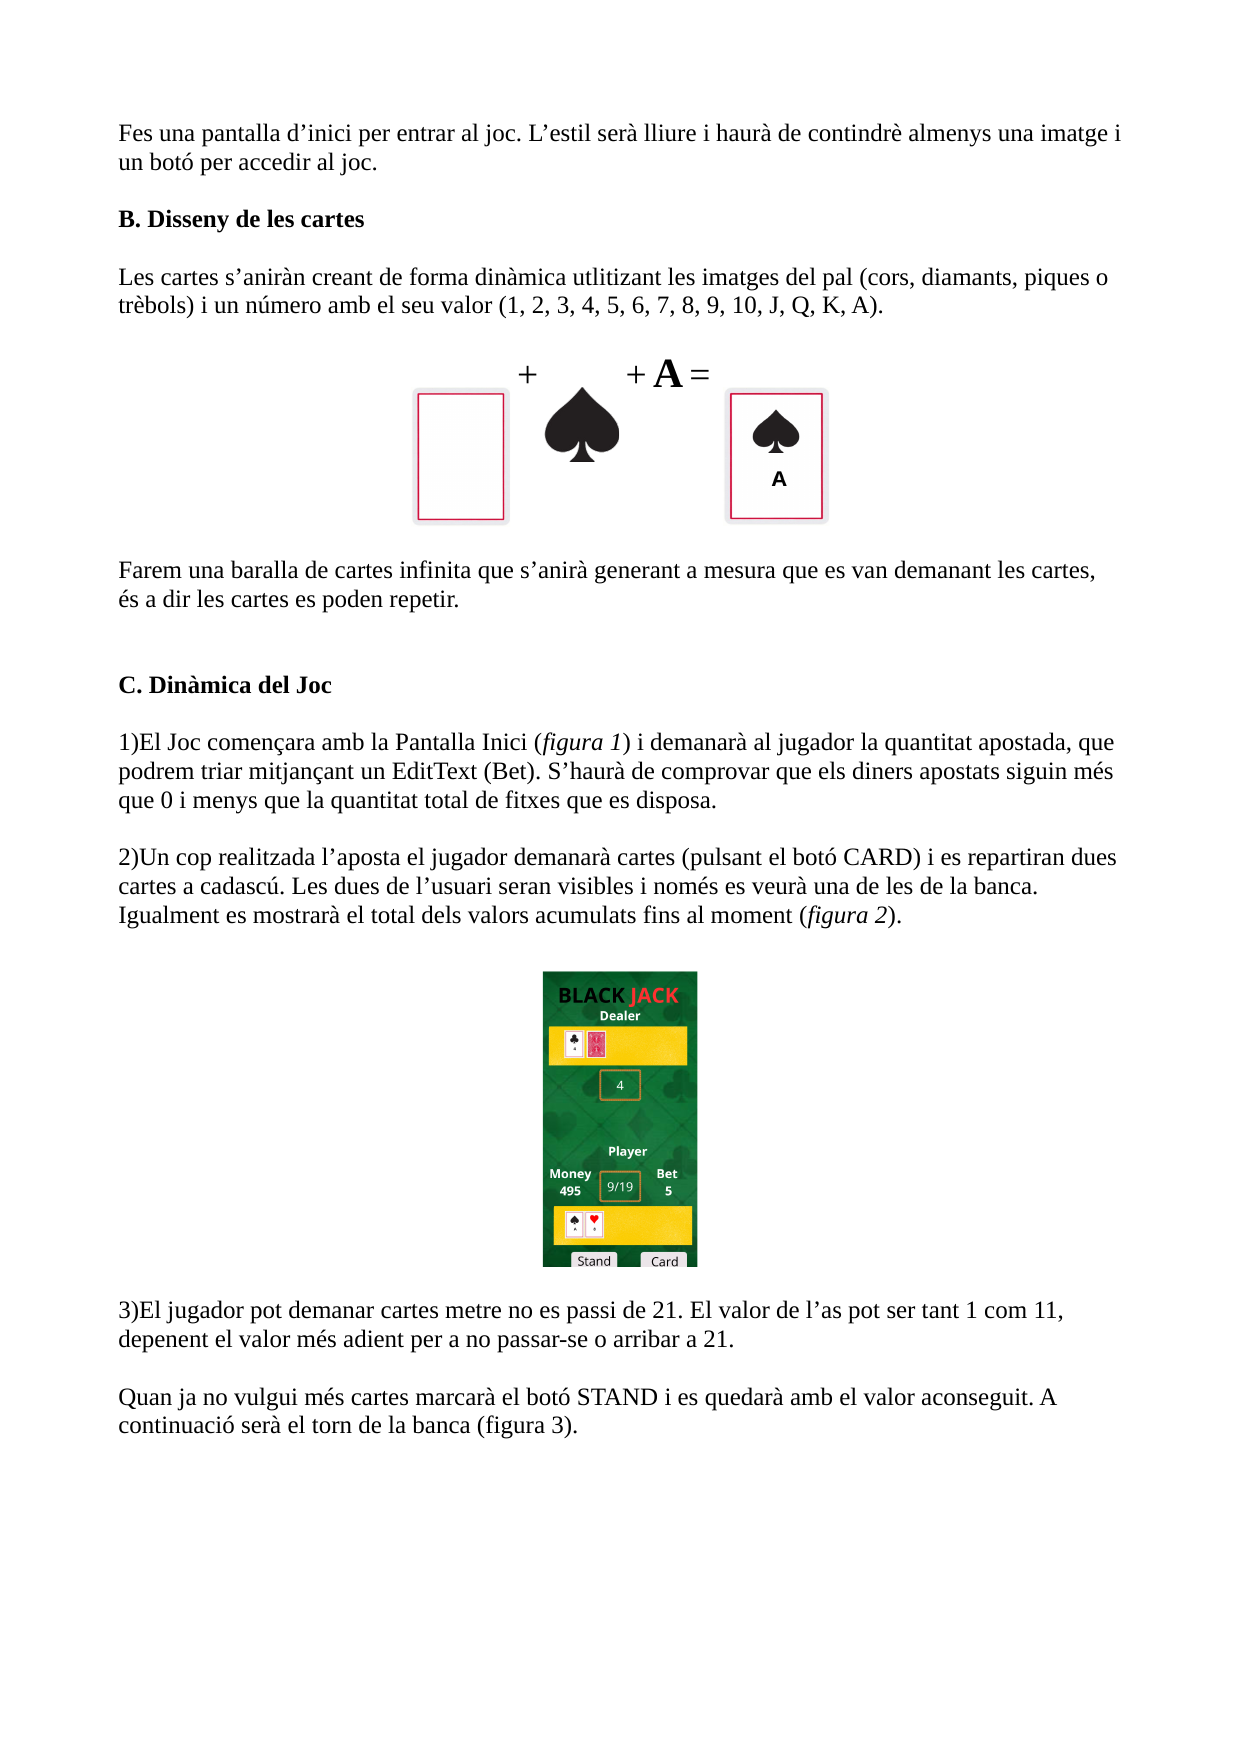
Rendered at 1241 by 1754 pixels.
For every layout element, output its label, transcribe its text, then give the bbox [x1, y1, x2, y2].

text C. Dinàmica del Joc [118, 670, 1122, 699]
text Quan ja no vulgui més cartes marcarà el botó STAND i es quedarà amb el valor aconseguit. A continuació serà el torn de la banca (figura 3). [118, 1382, 1122, 1439]
text 2)Un cop realitzada l’aposta el jugador demanarà cartes (pulsant el botó CARD) i es repartiran dues cartes a cadascú. Les dues de l’usuari seran visibles i només es veurà una de les de la banca. Igualment es mostrarà el total dels valors acumulats fins al moment (figura 2). [118, 842, 1122, 929]
text B. Disseny de les cartes [118, 204, 1122, 233]
text Fes una pantalla d’inici per entrar al joc. L’estil serà lliure i haurà de contindrè almenys una imatge i un botó per accedir al joc. [118, 118, 1122, 176]
text 3)El jugador pot demanar cartes metre no es passi de 21. El valor de l’as pot ser tant 1 com 11, depenent el valor més adient per a no passar-se o arribar a 21. [118, 1295, 1122, 1353]
text Farem una baralla de cartes infinita que s’anirà generant a mesura que es van demanant les cartes, és a dir les cartes es poden repetir. [118, 555, 1122, 612]
text Les cartes s’aniràn creant de forma dinàmica utlitizant les imatges del pal (cors, diamants, piques o trèbols) i un número amb el seu valor (1, 2, 3, 4, 5, 6, 7, 8, 9, 10, J, Q, K, A). [118, 262, 1122, 319]
text + + A = [118, 348, 1122, 526]
text 1)El Joc començara amb la Pantalla Inici (figura 1) i demanarà al jugador la quantitat apostada, que podrem triar mitjançant un EditText (Bet). S’haurà de comprovar que els diners apostats siguin més que 0 i menys que la quantitat total de fitxes que es disposa. [118, 727, 1122, 814]
